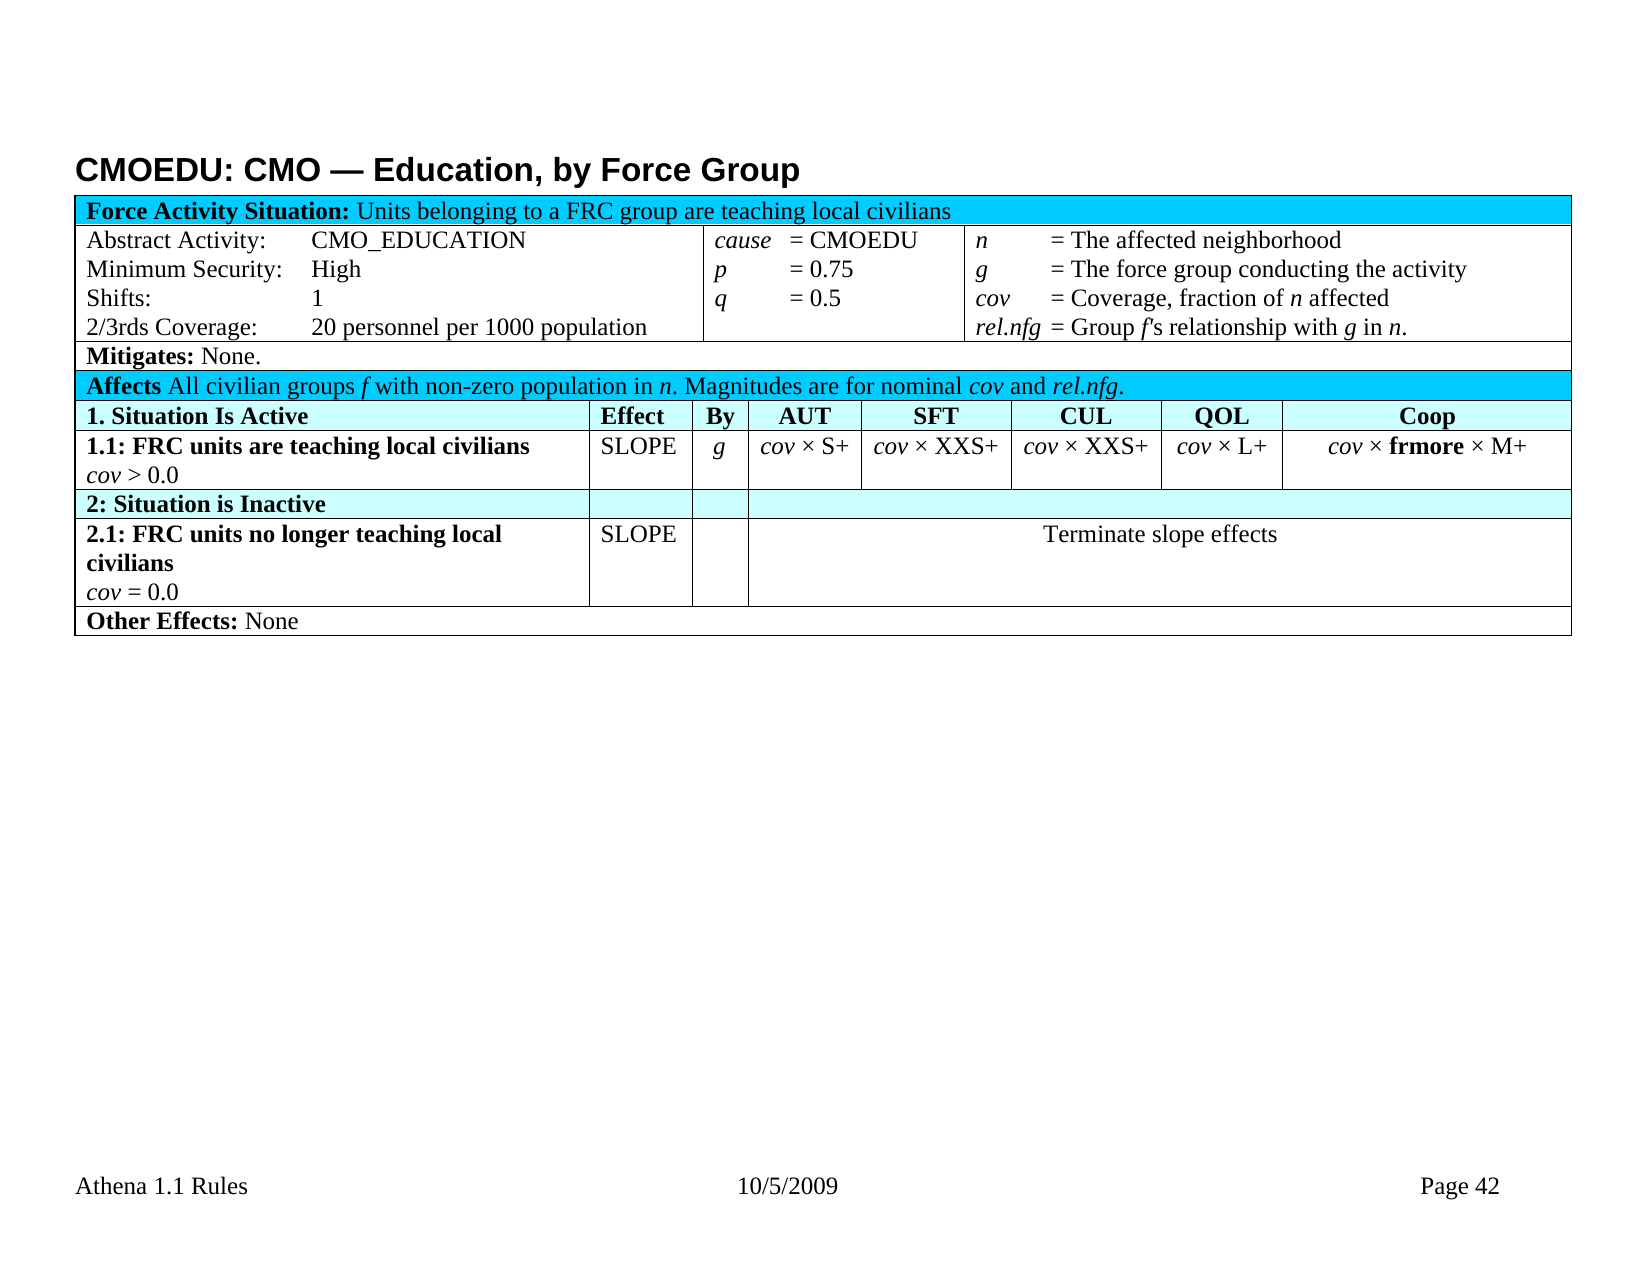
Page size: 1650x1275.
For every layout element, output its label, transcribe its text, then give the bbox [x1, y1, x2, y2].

table_cell CUL [1012, 401, 1161, 430]
table_cell cov × XXS+ [862, 431, 1011, 488]
table_cell 1.1: FRC units are teaching local civilians cov > 0.0 [76, 431, 589, 488]
table_cell g [693, 431, 748, 488]
table_cell cov × frmore × M+ [1283, 431, 1571, 488]
table_cell AUT [749, 401, 861, 430]
table_cell QOL [1162, 401, 1282, 430]
table_cell cause = CMOEDU p = 0.75 q = 0.5 [704, 226, 964, 341]
table_cell n = The affected neighborhood g = The force group conducting the activity cov = Coverage, fraction of n affected rel.nfg = Group f's relationship with g in n. [965, 226, 1571, 341]
table_cell 2.1: FRC units no longer teaching local civilians cov = 0.0 [76, 519, 589, 606]
table_cell 1. Situation Is Active [76, 401, 589, 430]
table_cell cov × S+ [749, 431, 861, 488]
table_cell Other Effects: None [76, 607, 1571, 635]
table_cell [693, 519, 748, 606]
table_cell cov × L+ [1162, 431, 1282, 488]
table_cell Terminate slope effects [749, 519, 1571, 606]
table_cell [590, 490, 692, 518]
table_cell By [693, 401, 748, 430]
table_cell Mitigates: None. [76, 342, 1571, 370]
table_cell Effect [590, 401, 692, 430]
table_cell [749, 490, 1571, 518]
table_cell SFT [862, 401, 1011, 430]
table_cell 2: Situation is Inactive [76, 490, 589, 518]
table_cell SLOPE [590, 519, 692, 606]
table_cell Abstract Activity: CMO_EDUCATION Minimum Security: High Shifts: 1 2/3rds Coverage: 20 personnel per 1000 population [76, 226, 703, 341]
table_cell Affects All civilian groups f with non-zero population in n. Magnitudes are for nominal cov and rel.nfg. [76, 371, 1571, 400]
table_header Force Activity Situation: Units belonging to a FRC group are teaching local civilians [76, 196, 1571, 224]
table_cell SLOPE [590, 431, 692, 488]
text CMOEDU: CMO — Education, by Force Group [75, 150, 1575, 188]
table_cell cov × XXS+ [1012, 431, 1161, 488]
table_cell [693, 490, 748, 518]
table_cell Coop [1283, 401, 1571, 430]
